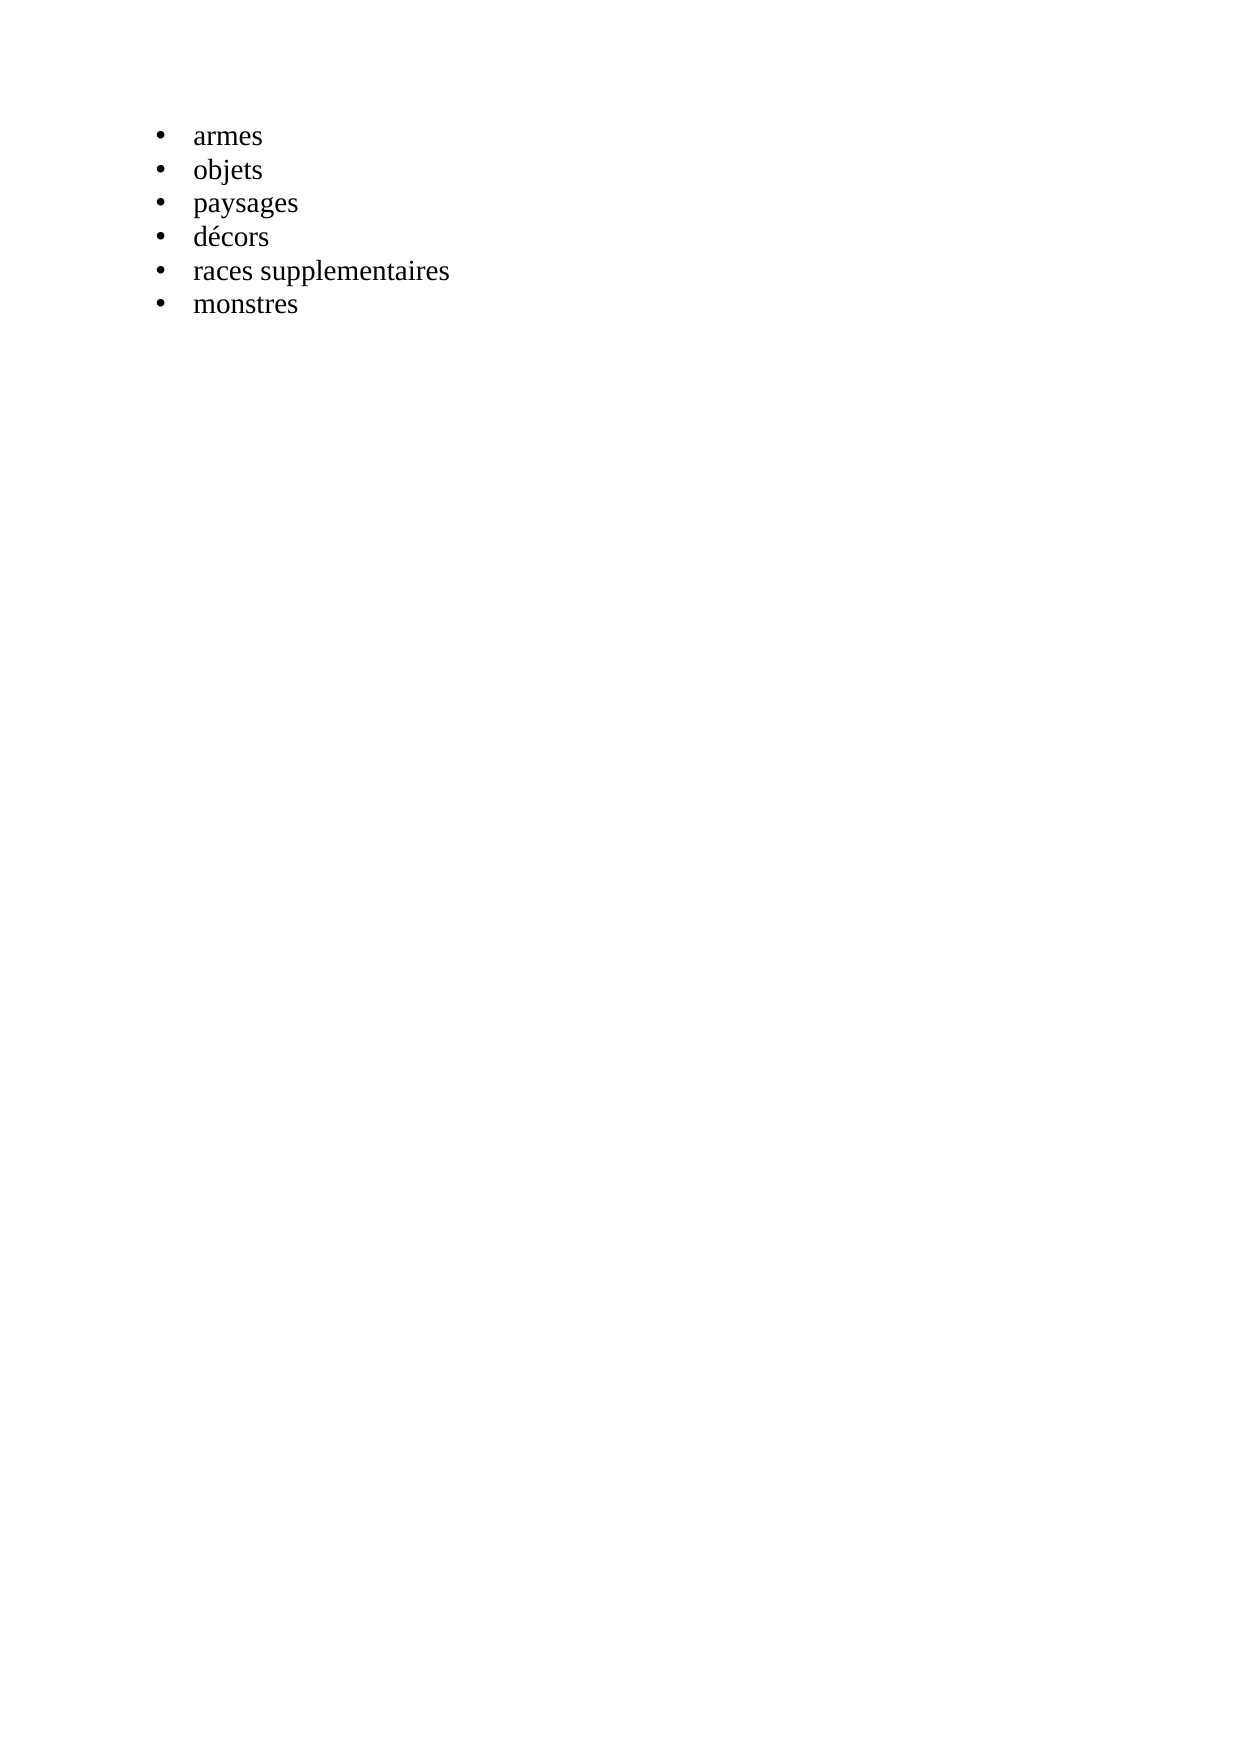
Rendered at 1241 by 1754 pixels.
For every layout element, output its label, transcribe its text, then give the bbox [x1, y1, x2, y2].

list monstres [156, 286, 1122, 320]
list paysages [156, 185, 1122, 219]
list décors [156, 219, 1122, 253]
list races supplementaires [156, 253, 1122, 286]
list armes [156, 118, 1122, 152]
list objets [156, 152, 1122, 185]
